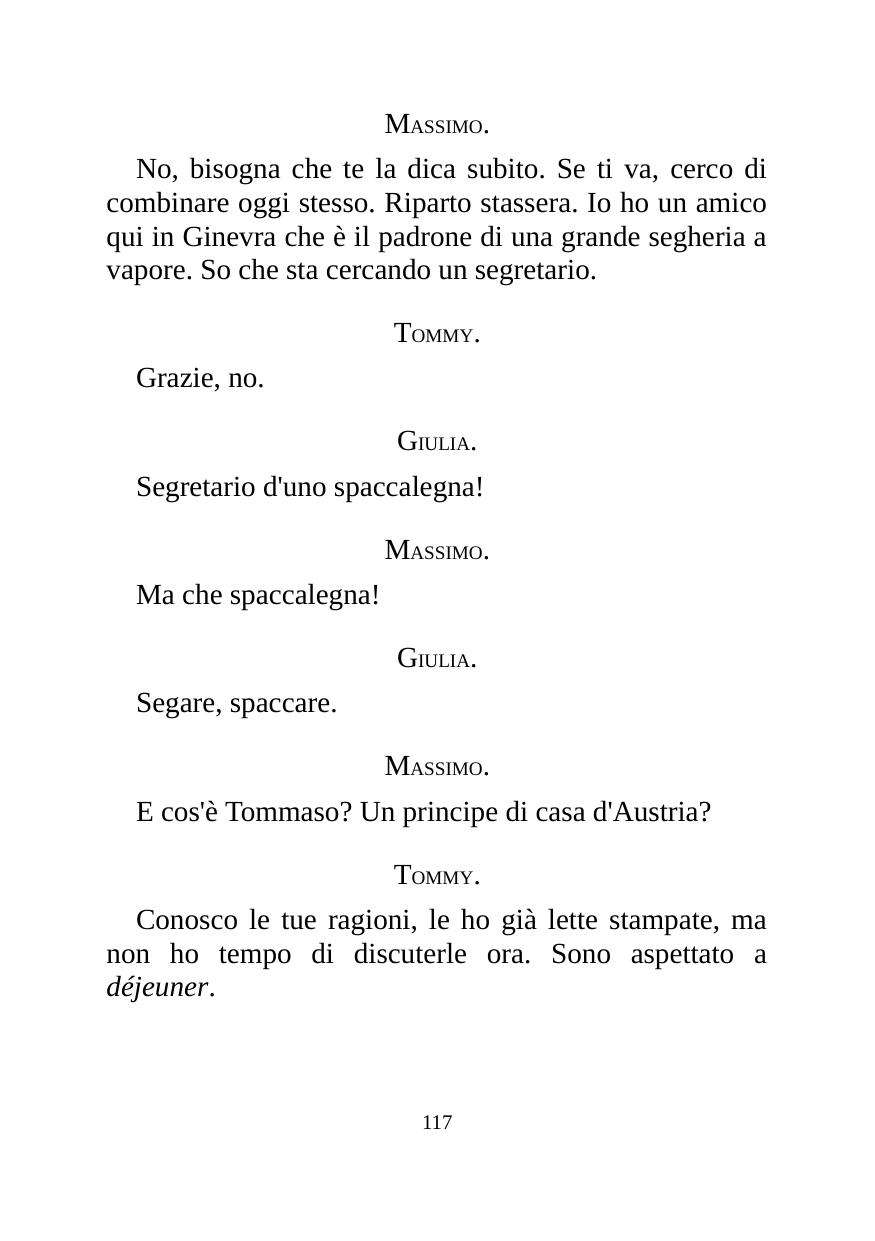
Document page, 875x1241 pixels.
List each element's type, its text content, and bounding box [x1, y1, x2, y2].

text Segare, spaccare. [106, 686, 768, 719]
text Ma che spaccalegna! [106, 577, 768, 611]
text No, bisogna che te la dica subito. Se ti va, cerco di combinare oggi stesso. Riparto stassera. Io ho un amico qui in Ginevra che è il padrone di una grande segheria a vapore. So che sta cercando un segretario. [106, 152, 768, 286]
text Tommy. [106, 857, 768, 890]
text Massimo. [106, 106, 768, 140]
text Giulia. [106, 423, 768, 457]
text Tommy. [106, 315, 768, 349]
text Segretario d'uno spaccalegna! [106, 469, 768, 502]
text Conosco le tue ragioni, le ho già lette stampate, ma non ho tempo di discuterle ora. Sono aspettato a déjeuner. [106, 902, 768, 1003]
text Massimo. [106, 748, 768, 782]
text Massimo. [106, 532, 768, 565]
text Grazie, no. [106, 361, 768, 394]
text E cos'è Tommaso? Un principe di casa d'Austria? [106, 794, 768, 827]
text Giulia. [106, 640, 768, 674]
